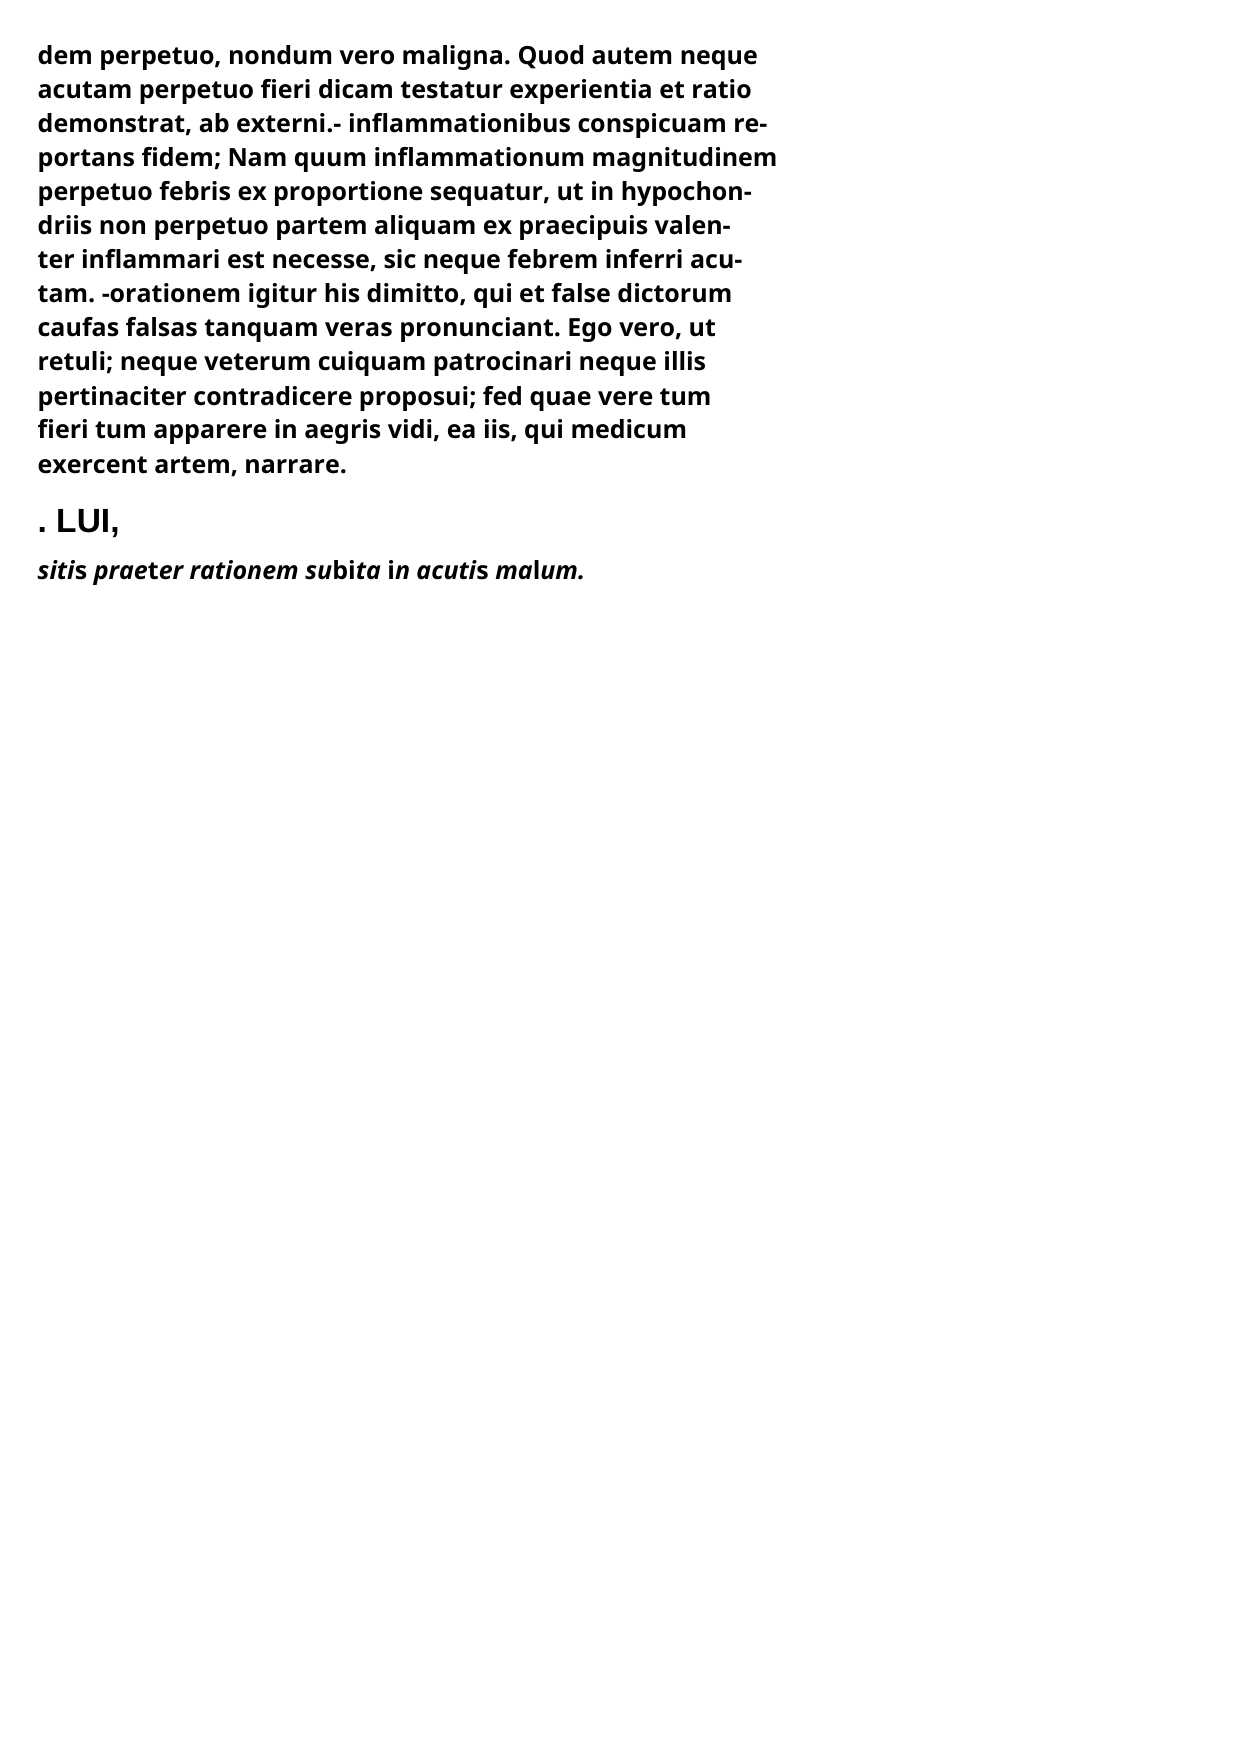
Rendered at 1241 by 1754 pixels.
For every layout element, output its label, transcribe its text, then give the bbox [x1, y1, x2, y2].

text dem perpetuo, nondum vero maligna. Quod autem neque acutam perpetuo fieri dicam testatur experientia et ratio demonstrat, ab externi.- inflammationibus conspicuam re- portans fidem; Nam quum inflammationum magnitudinem perpetuo febris ex proportione sequatur, ut in hypochon- driis non perpetuo partem aliquam ex praecipuis valen- ter inflammari est necesse, sic neque febrem inferri acu- tam. -orationem igitur his dimitto, qui et false dictorum caufas falsas tanquam veras pronunciant. Ego vero, ut retuli; neque veterum cuiquam patrocinari neque illis pertinaciter contradicere proposui; fed quae vere tum fieri tum apparere in aegris vidi, ea iis, qui medicum exercent artem, narrare. [37, 37, 1203, 480]
text sitis praeter rationem subita in acutis malum. [37, 552, 1203, 586]
subtitle . LUI, [37, 501, 1203, 540]
